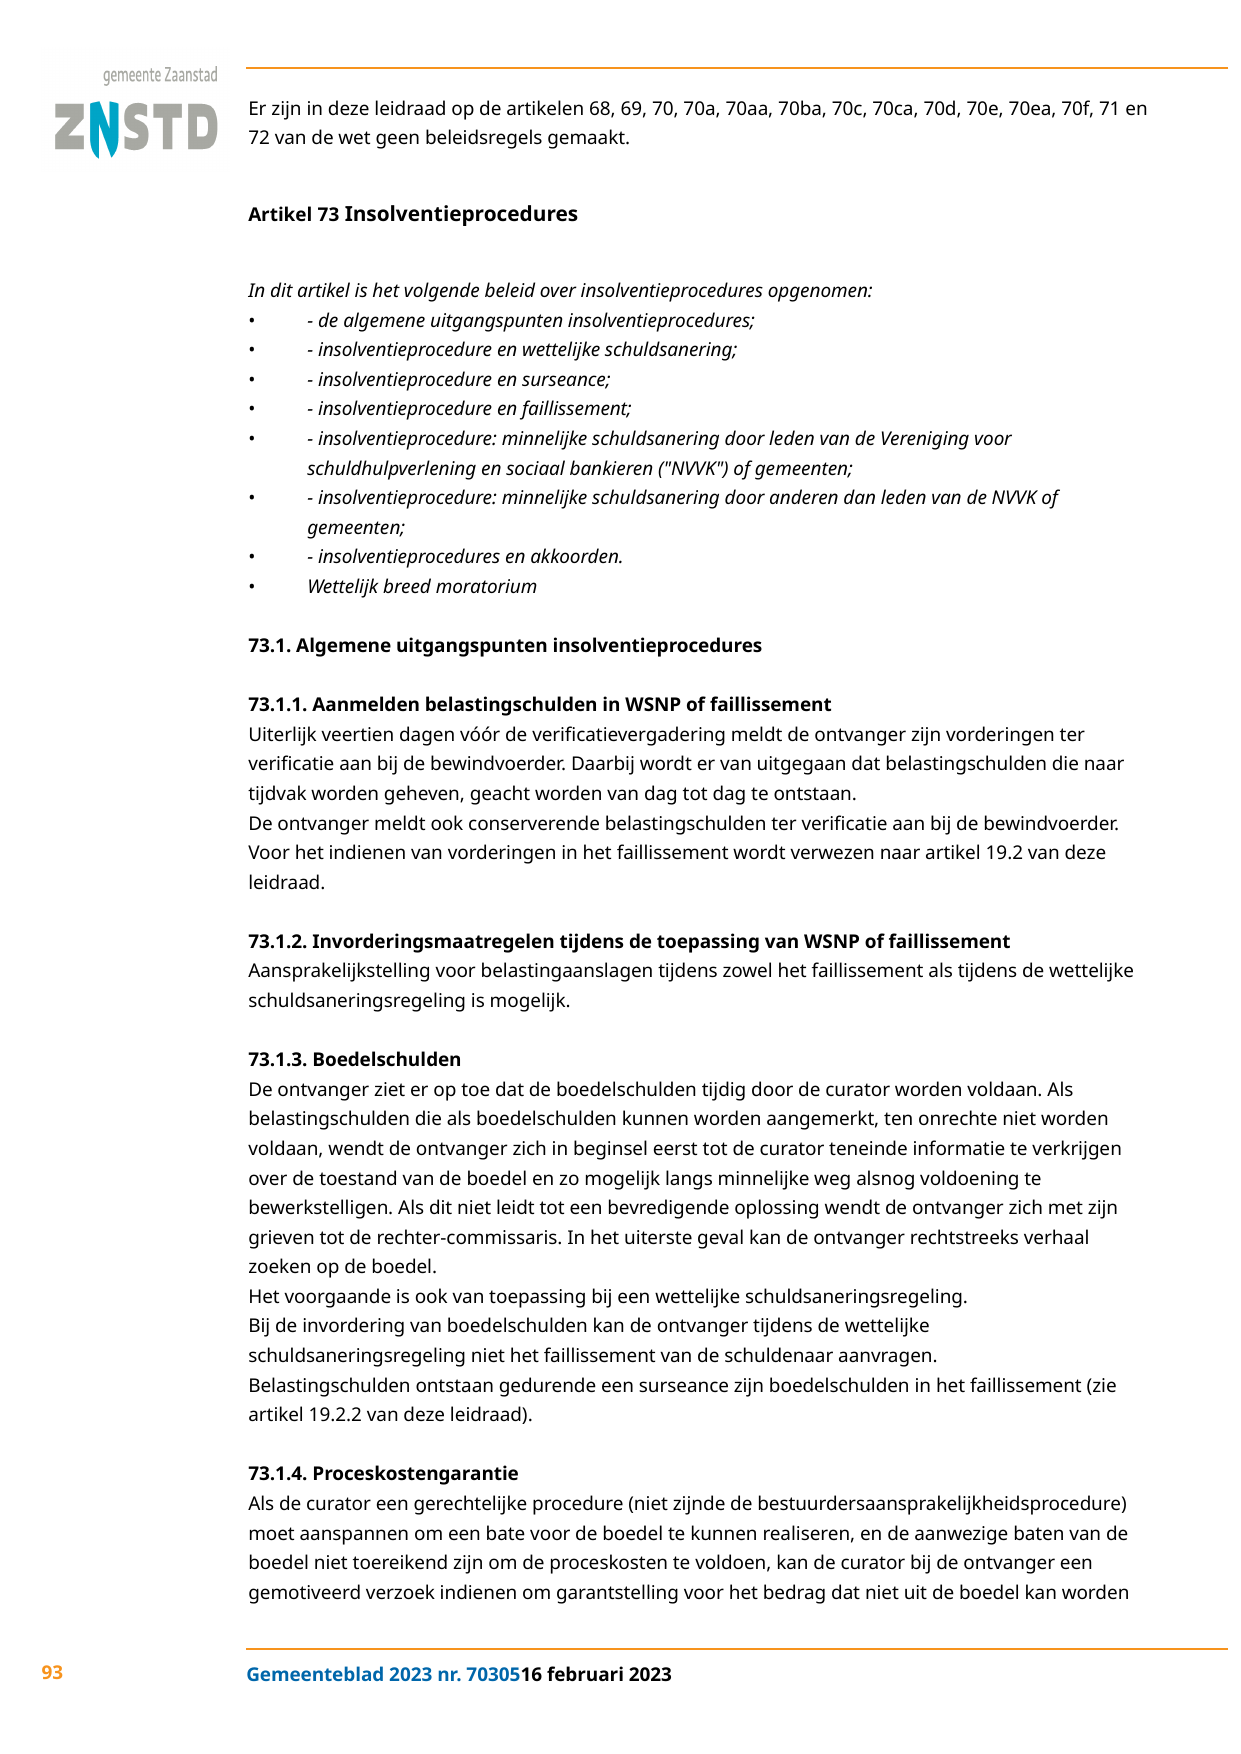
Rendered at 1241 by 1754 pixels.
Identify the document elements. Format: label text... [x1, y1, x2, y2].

text Als de curator een gerechtelijke procedure (niet zijnde de bestuurdersaansprakelijkheidsprocedure) moet aanspannen om een bate voor de boedel te kunnen realiseren, en de aanwezige baten van de boedel niet toereikend zijn om de proceskosten te voldoen, kan de curator bij de ontvanger een gemotiveerd verzoek indienen om garantstelling voor het bedrag dat niet uit de boedel kan worden [248, 1490, 1152, 1605]
text Er zijn in deze leidraad op de artikelen 68, 69, 70, 70a, 70aa, 70ba, 70c, 70ca, 70d, 70e, 70ea, 70f, 71 en 72 van de wet geen beleidsregels gemaakt. [248, 95, 1152, 150]
list - insolventieprocedures en akkoorden. [248, 543, 1152, 569]
text Aansprakelijkstelling voor belastingaanslagen tijdens zowel het faillissement als tijdens de wettelijke schuldsaneringsregeling is mogelijk. [248, 958, 1152, 1013]
text Uiterlijk veertien dagen vóór de verificatievergadering meldt de ontvanger zijn vorderingen ter verificatie aan bij de bewindvoerder. Daarbij wordt er van uitgegaan dat belastingschulden die naar tijdvak worden geheven, geacht worden van dag tot dag te ontstaan. [248, 721, 1152, 806]
text De ontvanger ziet er op toe dat de boedelschulden tijdig door de curator worden voldaan. Als belastingschulden die als boedelschulden kunnen worden aangemerkt, ten onrechte niet worden voldaan, wendt de ontvanger zich in beginsel eerst tot de curator teneinde informatie te verkrijgen over de toestand van de boedel en zo mogelijk langs minnelijke weg alsnog voldoening te bewerkstelligen. Als dit niet leidt tot een bevredigende oplossing wendt de ontvanger zich met zijn grieven tot de rechter-commissaris. In het uiterste geval kan de ontvanger rechtstreeks verhaal zoeken op de boedel. [248, 1076, 1152, 1279]
text Bij de invordering van boedelschulden kan de ontvanger tijdens de wettelijke schuldsaneringsregeling niet het faillissement van de schuldenaar aanvragen. [248, 1313, 1152, 1368]
list - insolventieprocedure en faillissement; [248, 396, 1152, 421]
text 73.1.2. Invorderingsmaatregelen tijdens de toepassing van WSNP of faillissement [248, 928, 1152, 954]
text 73.1.1. Aanmelden belastingschulden in WSNP of faillissement [248, 691, 1152, 717]
picture [41, 47, 231, 172]
text Belastingschulden ontstaan gedurende een surseance zijn boedelschulden in het faillissement (zie artikel 19.2.2 van deze leidraad). [248, 1372, 1152, 1427]
text 73.1.3. Boedelschulden [248, 1046, 1152, 1072]
text In dit artikel is het volgende beleid over insolventieprocedures opgenomen: [248, 277, 1152, 303]
text Voor het indienen van vorderingen in het faillissement wordt verwezen naar artikel 19.2 van deze leidraad. [248, 839, 1152, 895]
text De ontvanger meldt ook conserverende belastingschulden ter verificatie aan bij de bewindvoerder. [248, 810, 1152, 836]
text Artikel 73 Insolventieprocedures [248, 199, 1152, 228]
list - de algemene uitgangspunten insolventieprocedures; [248, 307, 1152, 333]
list - insolventieprocedure: minnelijke schuldsanering door leden van de Vereniging voor schuldhulpverlening en sociaal bankieren ("NVVK") of gemeenten; [248, 425, 1152, 481]
list Wettelijk breed moratorium [248, 573, 1152, 599]
list - insolventieprocedure en surseance; [248, 366, 1152, 392]
text 73.1. Algemene uitgangspunten insolventieprocedures [248, 632, 1152, 658]
text Het voorgaande is ook van toepassing bij een wettelijke schuldsaneringsregeling. [248, 1283, 1152, 1309]
list - insolventieprocedure: minnelijke schuldsanering door anderen dan leden van de NVVK of gemeenten; [248, 484, 1152, 540]
list - insolventieprocedure en wettelijke schuldsanering; [248, 336, 1152, 362]
text 73.1.4. Proceskostengarantie [248, 1461, 1152, 1486]
